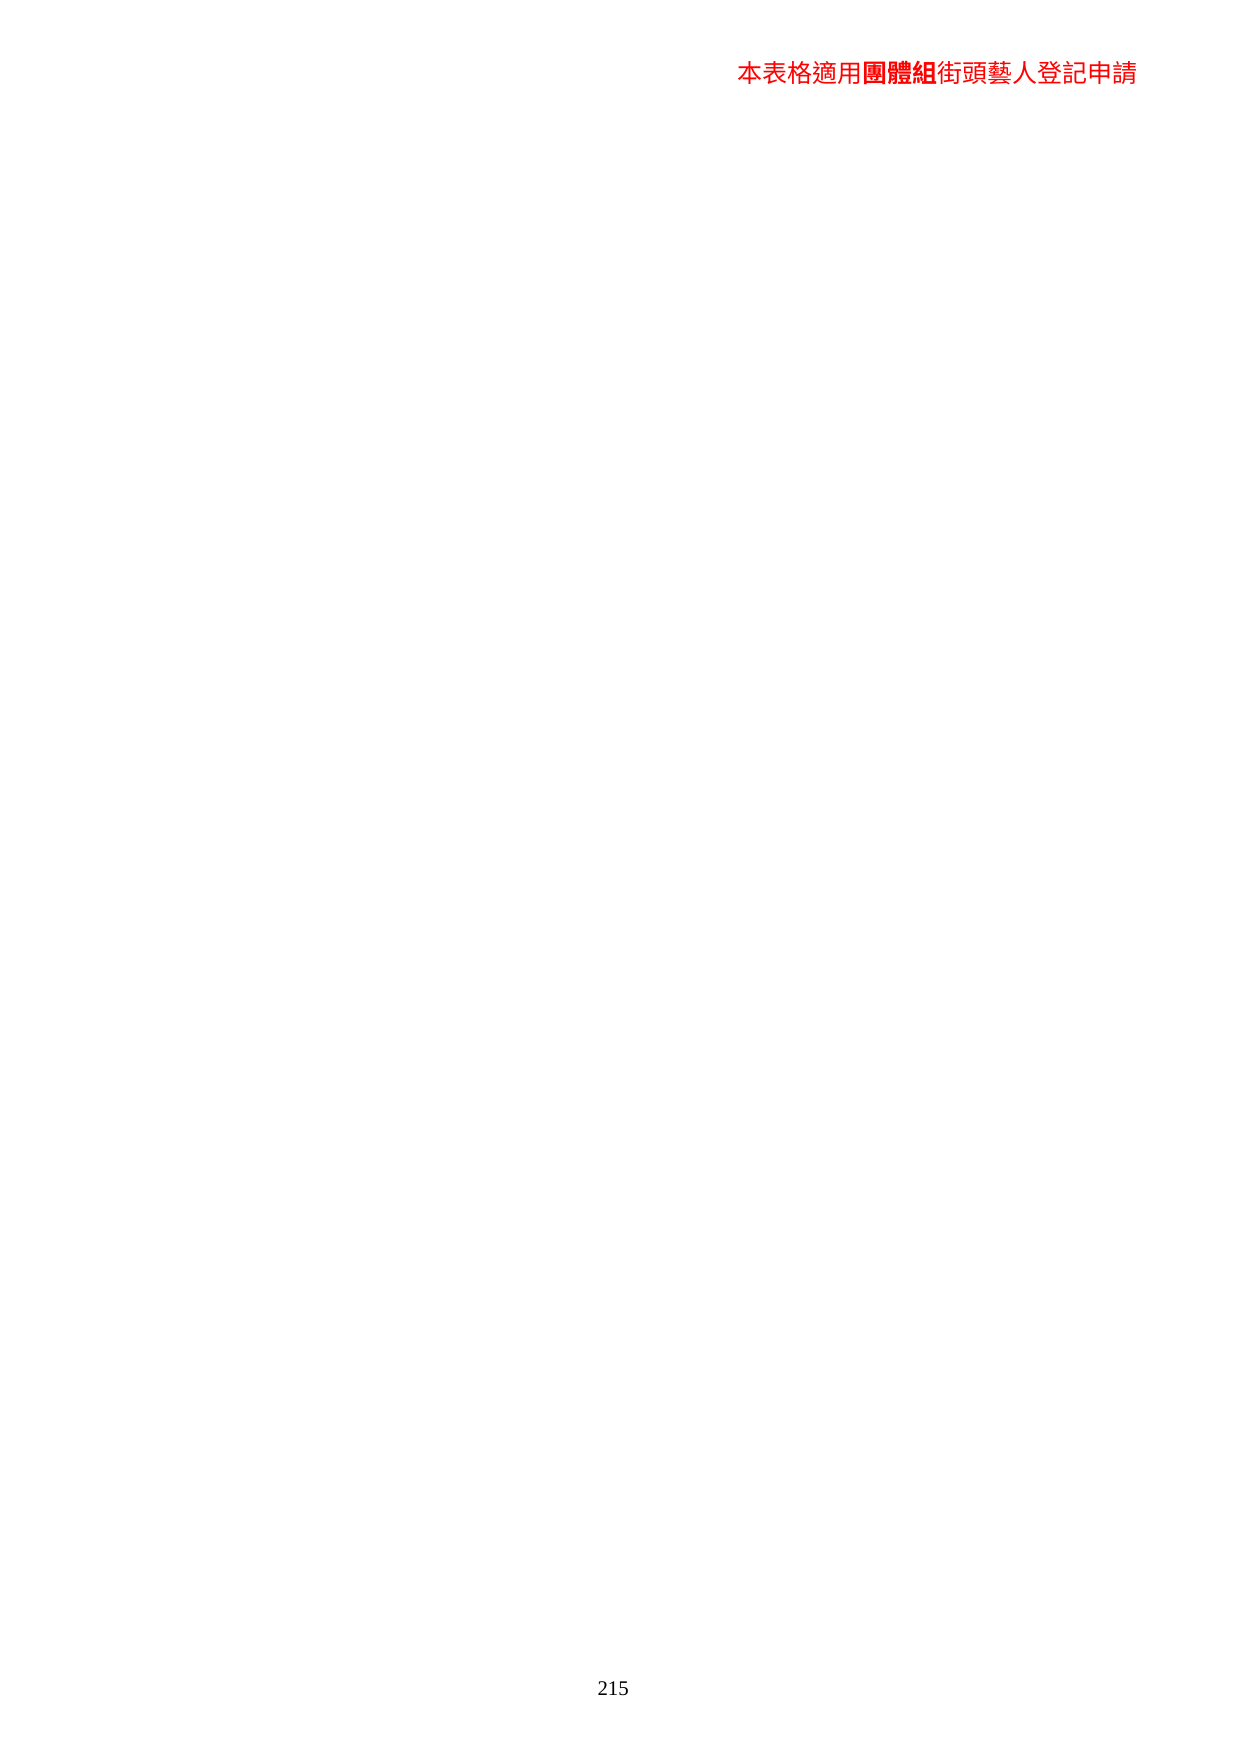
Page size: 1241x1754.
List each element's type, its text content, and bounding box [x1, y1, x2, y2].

text 本表格適用團體組街頭藝人登記申請 [89, 29, 1137, 92]
